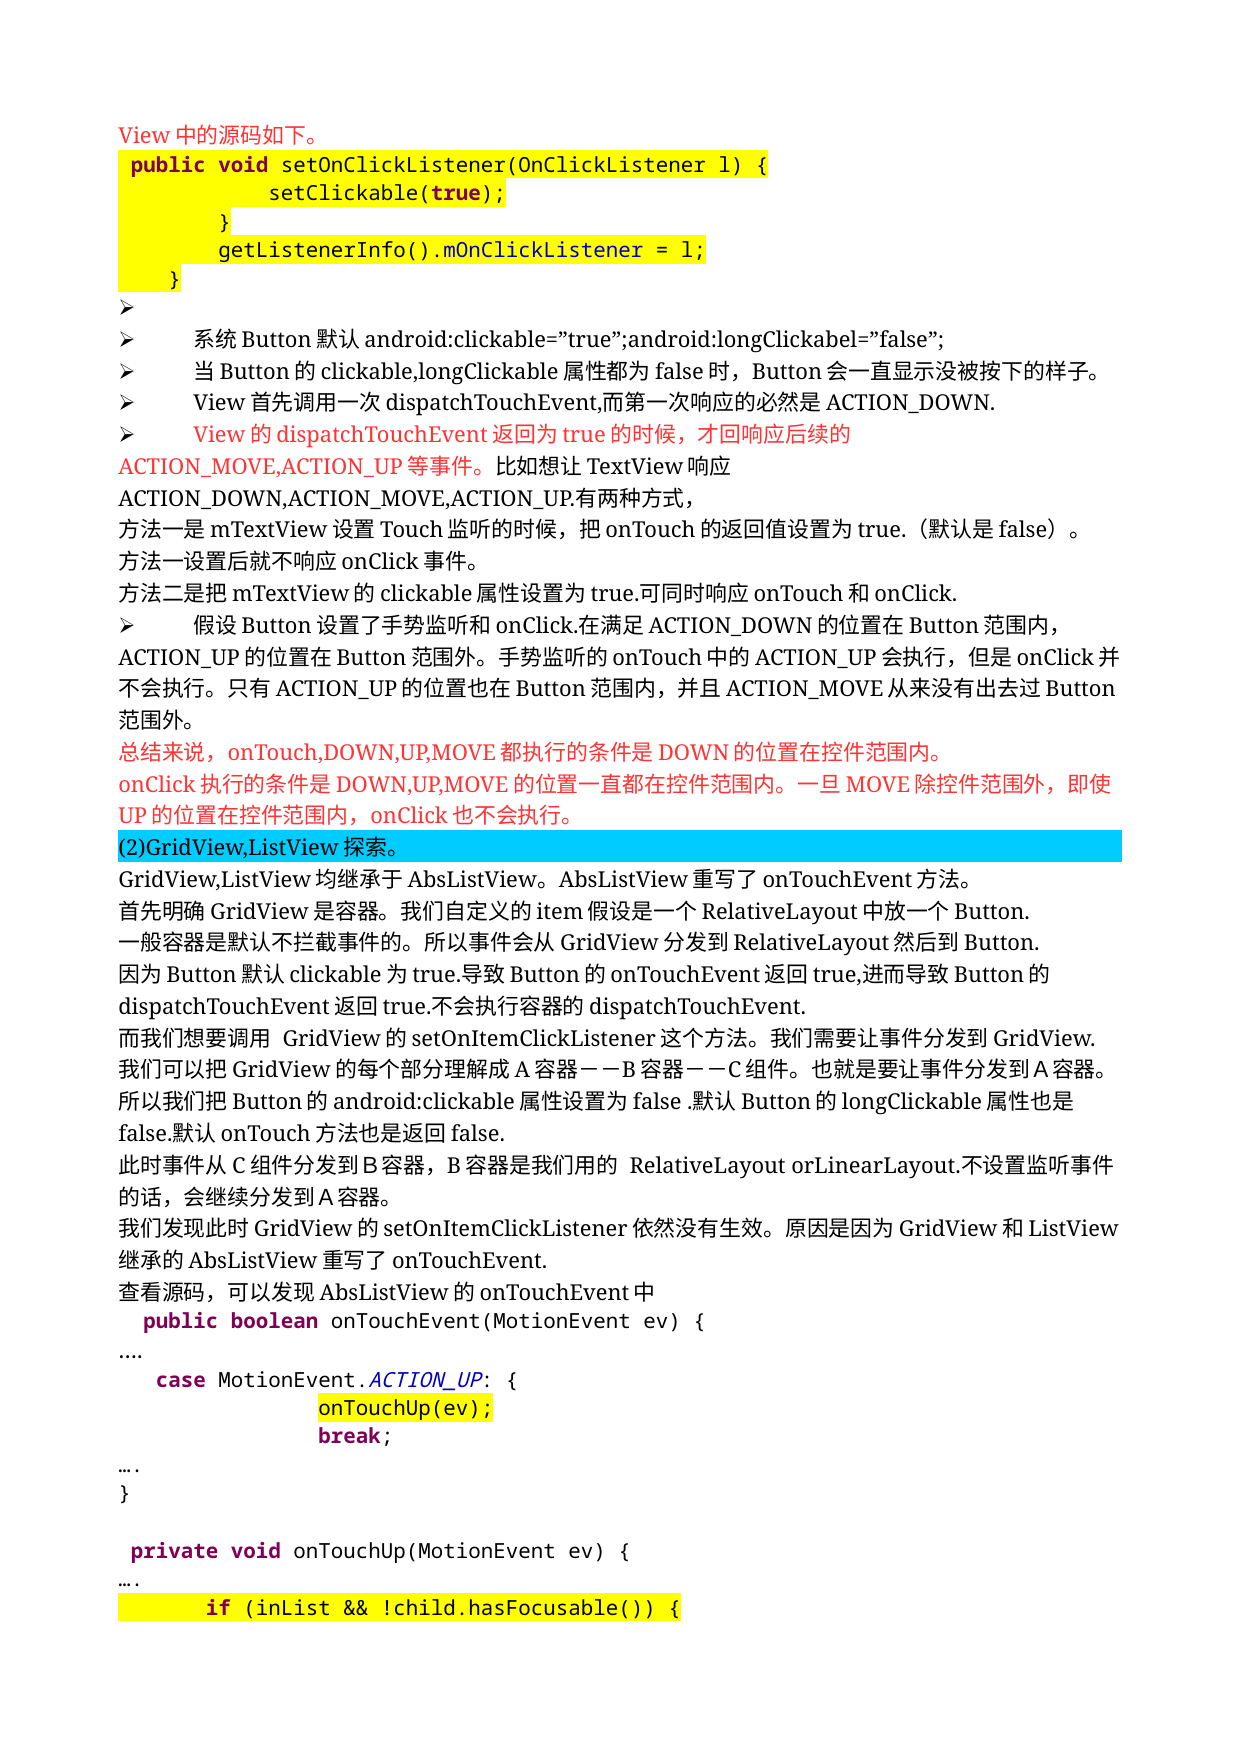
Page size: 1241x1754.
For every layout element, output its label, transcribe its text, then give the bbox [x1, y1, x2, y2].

list 一般容器是默认不拦截事件的。所以事件会从GridView分发到RelativeLayout然后到Button. [118, 925, 1122, 957]
list setClickable(true); [118, 178, 1122, 207]
list 方法二是把mTextView的clickable属性设置为true.可同时响应onTouch和onClick. [118, 576, 1122, 608]
text public boolean onTouchEvent(MotionEvent ev) { [118, 1307, 1122, 1335]
text 此时事件从C组件分发到Ｂ容器，B容器是我们用的 RelativeLayout orLinearLayout.不设置监听事件的话，会继续分发到Ａ容器。 [118, 1148, 1122, 1211]
text …. [118, 1335, 1122, 1365]
list (2)GridView,ListView探索。 [118, 830, 1122, 862]
text …. [118, 1564, 1122, 1593]
text private void onTouchUp(MotionEvent ev) { [118, 1536, 1122, 1564]
list GridView,ListView均继承于AbsListView。AbsListView重写了onTouchEvent方法。 [118, 862, 1122, 894]
text 查看源码，可以发现AbsListView的onTouchEvent中 [118, 1275, 1122, 1307]
text if (inList && !child.hasFocusable()) { [118, 1593, 1122, 1621]
text …. [118, 1450, 1122, 1478]
text 总结来说，onTouch,DOWN,UP,MOVE都执行的条件是DOWN的位置在控件范围内。 [118, 735, 1122, 767]
text 方法一设置后就不响应onClick事件。 [118, 544, 1122, 576]
list 系统Button默认android:clickable=”true”;android:longClickabel=”false”; [118, 322, 1122, 354]
list 假设Button设置了手势监听和onClick.在满足ACTION_DOWN的位置在Button范围内，ACTION_UP的位置在Button范围外。手势监听的onTouch中的ACTION_UP会执行，但是onClick并不会执行。只有ACTION_UP的位置也在Button范围内，并且ACTION_MOVE从来没有出去过Button范围外。 [118, 608, 1122, 735]
text onTouchUp(ev); [118, 1393, 1122, 1422]
text case MotionEvent.ACTION_UP: { [118, 1365, 1122, 1393]
list } [118, 264, 1122, 292]
list View的dispatchTouchEvent返回为true的时候，才回响应后续的ACTION_MOVE,ACTION_UP等事件。比如想让TextView响应ACTION_DOWN,ACTION_MOVE,ACTION_UP.有两种方式， [118, 417, 1122, 512]
list getListenerInfo().mOnClickListener = l; [118, 235, 1122, 264]
list } [118, 207, 1122, 235]
list 当Button的clickable,longClickable属性都为false时，Button会一直显示没被按下的样子。 [118, 354, 1122, 385]
list 我们可以把GridView的每个部分理解成A容器－－B容器－－C组件。也就是要让事件分发到Ａ容器。 [118, 1052, 1122, 1084]
list 因为Button默认clickable为true.导致Button的onTouchEvent返回true,进而导致Button的dispatchTouchEvent返回true.不会执行容器的dispatchTouchEvent. [118, 957, 1122, 1021]
text onClick执行的条件是DOWN,UP,MOVE的位置一直都在控件范围内。一旦MOVE除控件范围外，即使UP的位置在控件范围内，onClick也不会执行。 [118, 767, 1122, 830]
list View首先调用一次dispatchTouchEvent,而第一次响应的必然是ACTION_DOWN. [118, 385, 1122, 417]
list View中的源码如下。 [118, 118, 1122, 150]
list public void setOnClickListener(OnClickListener l) { [118, 150, 1122, 178]
list 首先明确GridView是容器。我们自定义的item假设是一个RelativeLayout中放一个Button. [118, 894, 1122, 925]
list 方法一是mTextView设置Touch监听的时候，把onTouch的返回值设置为true.（默认是false）。 [118, 512, 1122, 544]
list 而我们想要调用 GridView的setOnItemClickListener这个方法。我们需要让事件分发到GridView. [118, 1021, 1122, 1052]
text 我们发现此时GridView的setOnItemClickListener依然没有生效。原因是因为GridView和ListView继承的AbsListView重写了onTouchEvent. [118, 1211, 1122, 1275]
text break; [118, 1422, 1122, 1450]
text 所以我们把Button的android:clickable属性设置为false .默认Button的longClickable属性也是false.默认onTouch方法也是返回false. [118, 1084, 1122, 1148]
text } [118, 1478, 1122, 1507]
